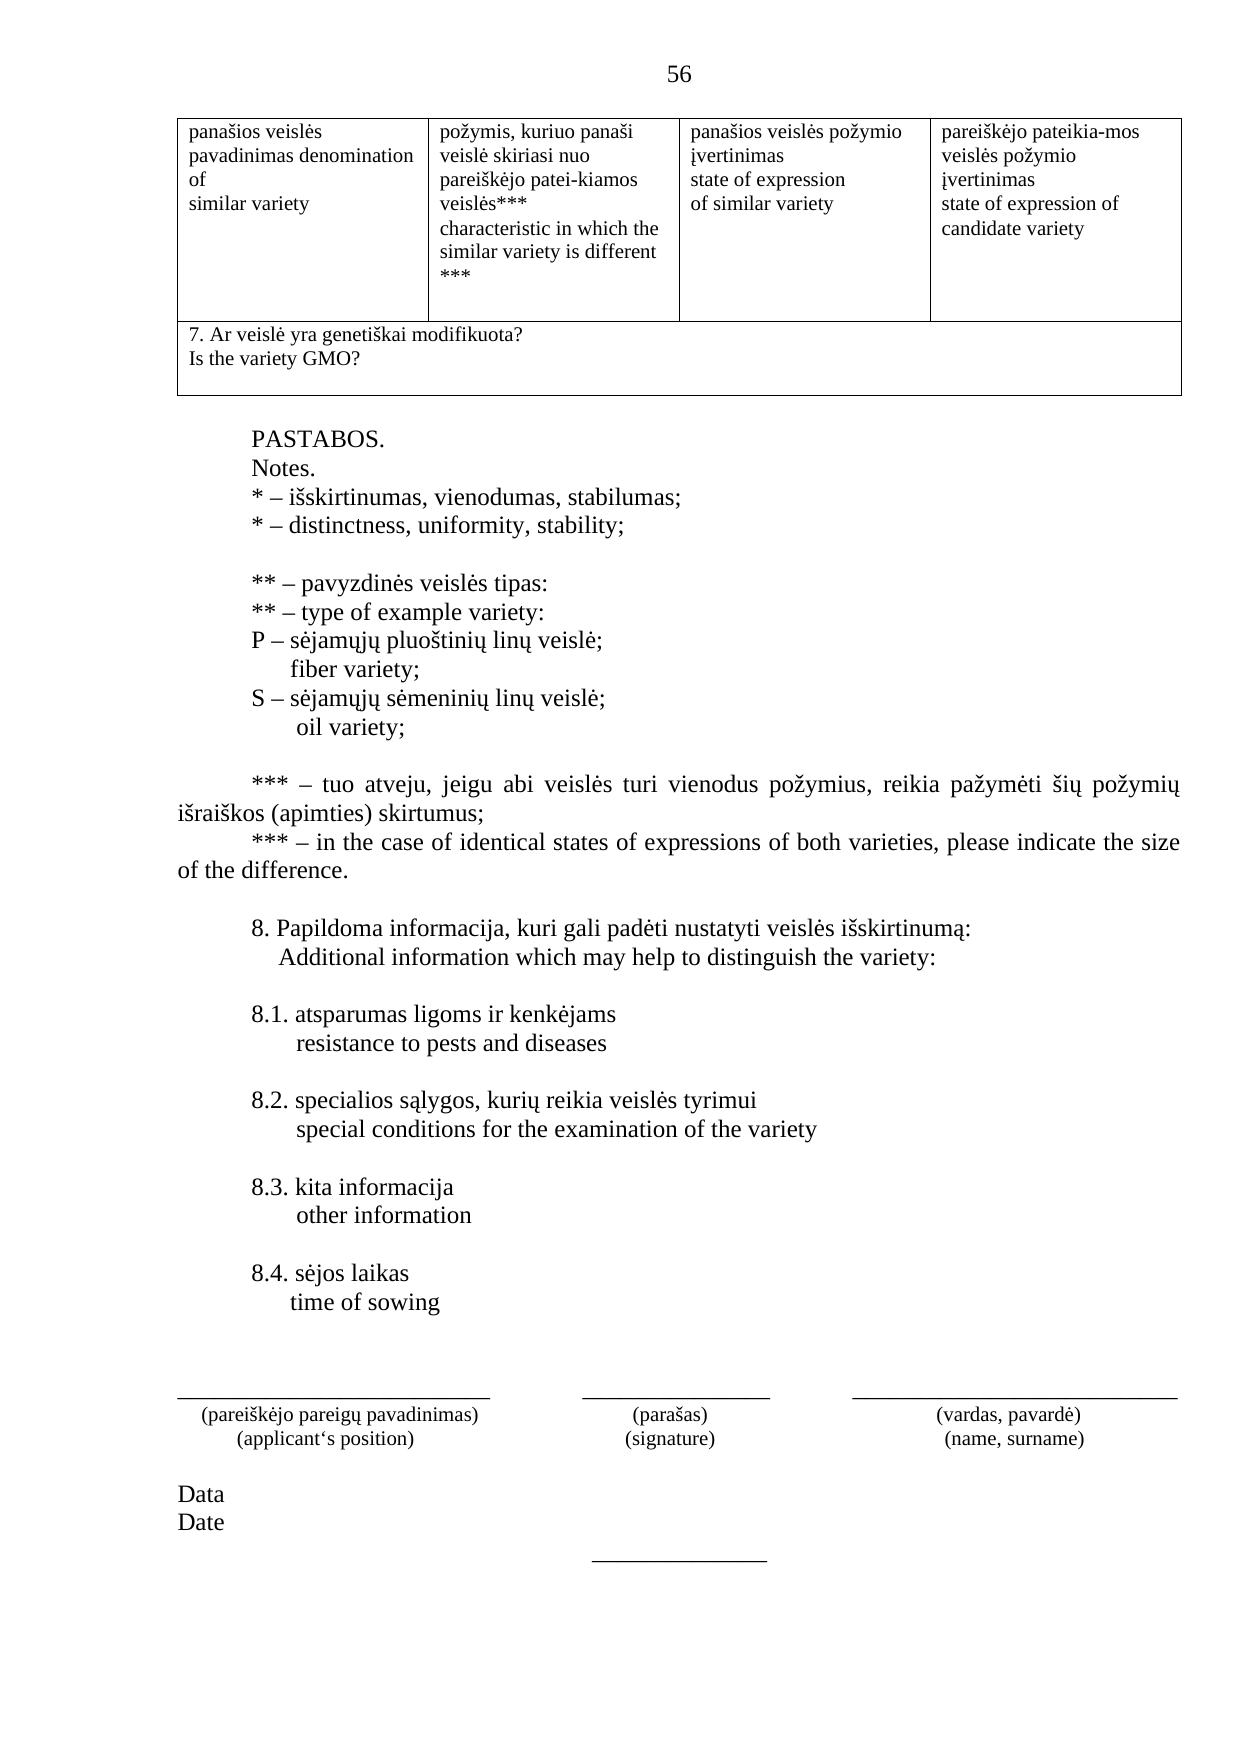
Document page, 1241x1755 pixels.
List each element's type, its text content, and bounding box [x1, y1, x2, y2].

table_cell 7. Ar veislė yra genetiškai modifikuota? Is the variety GMO? [178, 322, 1181, 394]
text 8.3. kita informacija [177, 1172, 1181, 1201]
table_cell pareiškėjo pateikia-mos veislės požymio įvertinimas state of expression of candidate variety [931, 119, 1181, 321]
text *** – in the case of identical states of expressions of both varieties, please indicate the size of the difference. [177, 827, 1181, 884]
text (applicant‘s position) (signature) (name, surname) [177, 1426, 1181, 1450]
text Notes. [177, 453, 1181, 482]
text ** – pavyzdinės veislės tipas: [177, 568, 1181, 597]
text ** – type of example variety: [177, 597, 1181, 626]
text P – sėjamųjų pluoštinių linų veislė; [177, 626, 1181, 654]
text S – sėjamųjų sėmeninių linų veislė; [177, 683, 1181, 712]
text Additional information which may help to distinguish the variety: [177, 942, 1181, 971]
text fiber variety; [177, 654, 1181, 683]
text special conditions for the examination of the variety [177, 1114, 1181, 1143]
text oil variety; [177, 712, 1181, 741]
text 8.2. specialios sąlygos, kurių reikia veislės tyrimui [177, 1086, 1181, 1114]
table_cell panašios veislės požymio įvertinimas state of expression of similar variety [680, 119, 930, 321]
table_cell požymis, kuriuo panaši veislė skiriasi nuo pareiškėjo patei-kiamos veislės*** characteristic in which the similar variety is different *** [429, 119, 679, 321]
text Data [177, 1479, 1181, 1507]
text 8. Papildoma informacija, kuri gali padėti nustatyti veislės išskirtinumą: [177, 913, 1181, 942]
table_cell panašios veislės pavadinimas denomination of similar variety [178, 119, 428, 321]
text time of sowing [177, 1287, 1181, 1316]
text * – išskirtinumas, vienodumas, stabilumas; [177, 482, 1181, 511]
text 8.1. atsparumas ligoms ir kenkėjams [177, 999, 1181, 1028]
text (pareiškėjo pareigų pavadinimas) (parašas) (vardas, pavardė) [177, 1402, 1181, 1426]
text _________________________ _______________ __________________________ [177, 1373, 1181, 1402]
text *** – tuo atveju, jeigu abi veislės turi vienodus požymius, reikia pažymėti šių požymių išraiškos (apimties) skirtumus; [177, 769, 1181, 827]
text 8.4. sėjos laikas [177, 1258, 1181, 1287]
text resistance to pests and diseases [177, 1028, 1181, 1057]
text Date [177, 1507, 1181, 1536]
text other information [177, 1201, 1181, 1229]
text ______________ [177, 1536, 1181, 1565]
text * – distinctness, uniformity, stability; [177, 511, 1181, 539]
text PASTABOS. [177, 424, 1181, 453]
